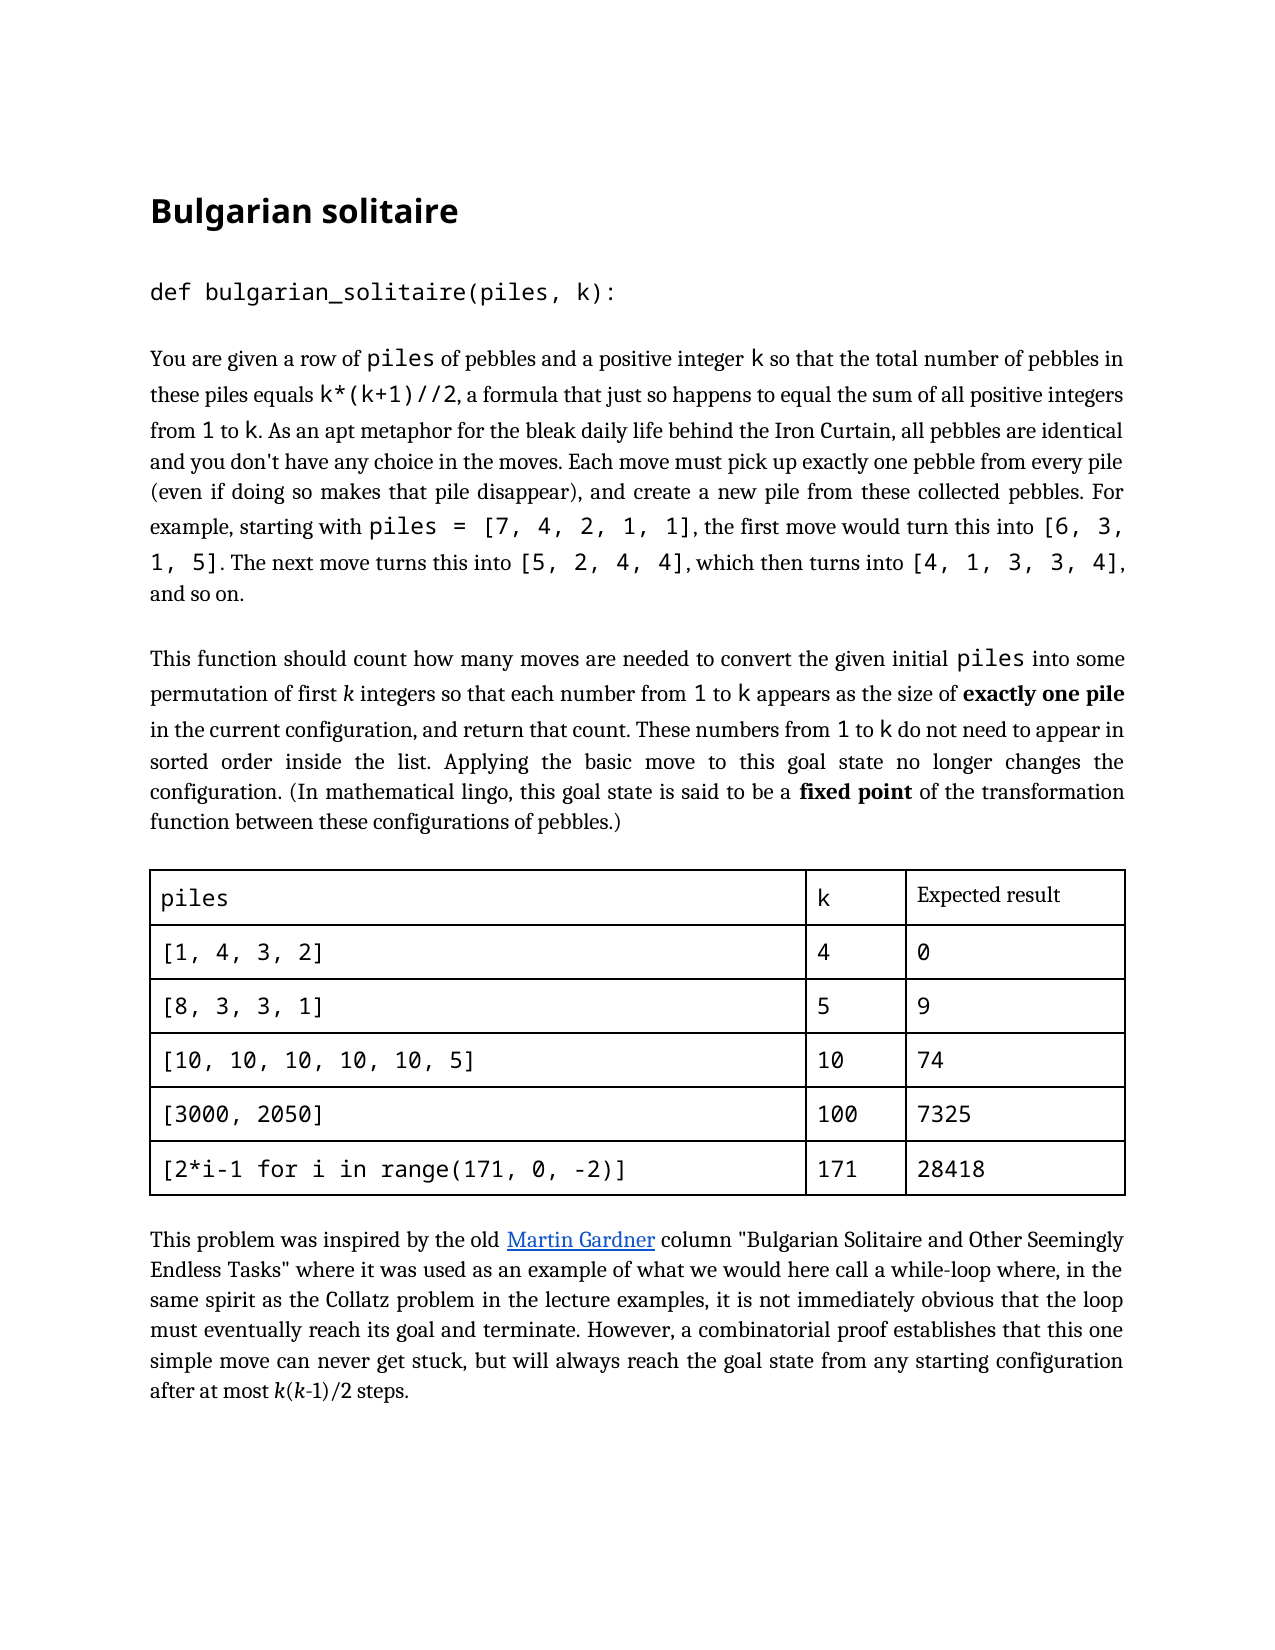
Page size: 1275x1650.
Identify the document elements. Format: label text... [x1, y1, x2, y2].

table_cell [2*i-1 for i in range(171, 0, -2)] [151, 1142, 805, 1194]
table_cell [3000, 2050] [151, 1088, 805, 1140]
table_cell [8, 3, 3, 1] [151, 980, 805, 1032]
table_cell [1, 4, 3, 2] [151, 926, 805, 978]
table_cell 7325 [907, 1088, 1124, 1140]
text You are given a row of piles of pebbles and a positive integer k so that the total number of pebbles in these piles equals k*(k+1)//2, a formula that just so happens to equal the sum of all positive integers from 1 to k. As an apt metaphor for the bleak daily life behind the Iron Curtain, all pebbles are identical and you don't have any choice in the moves. Each move must pick up exactly one pebble from every pile (even if doing so makes that pile disappear), and create a new pile from these collected pebbles. For example, starting with piles = [7, 4, 2, 1, 1], the first move would turn this into [6, 3, 1, 5]. The next move turns this into [5, 2, 4, 4], which then turns into [4, 1, 3, 3, 4], and so on. [150, 342, 1125, 607]
table_cell 100 [807, 1088, 905, 1140]
text def bulgarian_solitaire(piles, k): [150, 276, 1125, 307]
table_cell [10, 10, 10, 10, 10, 5] [151, 1034, 805, 1086]
table_cell 10 [807, 1034, 905, 1086]
table_cell 28418 [907, 1142, 1124, 1194]
table_header k [807, 871, 905, 923]
table_header piles [151, 871, 805, 923]
table_cell 0 [907, 926, 1124, 978]
table_cell 171 [807, 1142, 905, 1194]
table_header Expected result [907, 871, 1124, 923]
text This problem was inspired by the old Martin Gardner column "Bulgarian Solitaire and Other Seemingly Endless Tasks" where it was used as an example of what we would here call a while-loop where, in the same spirit as the Collatz problem in the lecture examples, it is not immediately obvious that the loop must eventually reach its goal and terminate. However, a combinatorial proof establishes that this one simple move can never get stuck, but will always reach the goal state from any starting configuration after at most k(k-1)/2 steps. [150, 1227, 1125, 1404]
text This function should count how many moves are needed to convert the given initial piles into some permutation of first k integers so that each number from 1 to k appears as the size of exactly one pile in the current configuration, and return that count. These numbers from 1 to k do not need to appear in sorted order inside the list. Applying the basic move to this goal state no longer changes the configuration. (In mathematical lingo, this goal state is said to be a fixed point of the transformation function between these configurations of pebbles.) [150, 641, 1125, 835]
table_cell 74 [907, 1034, 1124, 1086]
subtitle Bulgarian solitaire [150, 187, 1125, 233]
table_cell 5 [807, 980, 905, 1032]
table_cell 4 [807, 926, 905, 978]
table_cell 9 [907, 980, 1124, 1032]
